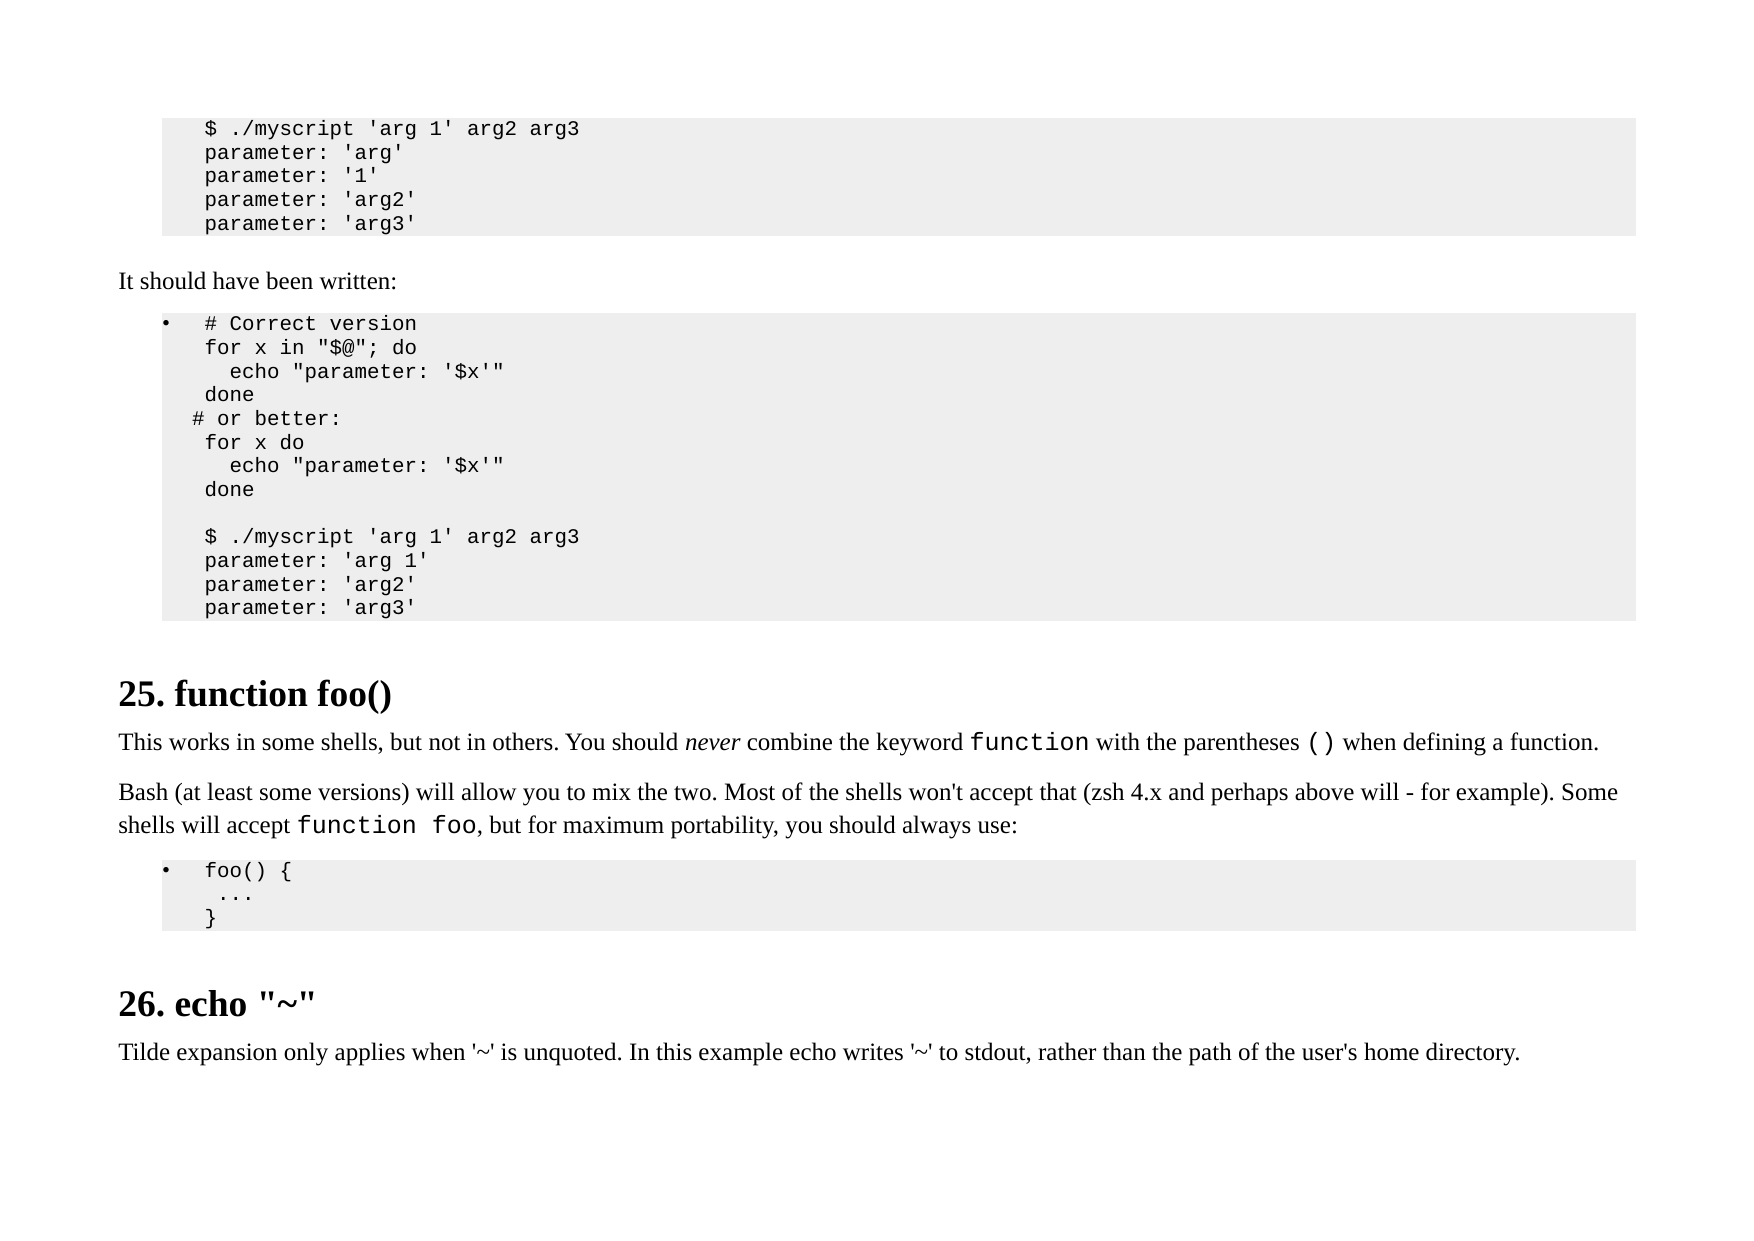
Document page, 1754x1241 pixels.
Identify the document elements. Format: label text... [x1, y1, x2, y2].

text Tilde expansion only applies when '~' is unquoted. In this example echo writes '~' to stdout, rather than the path of the user's home directory. [118, 1037, 1636, 1065]
text This works in some shells, but not in others. You should never combine the keyword function with the parentheses () when defining a function. [118, 727, 1636, 758]
list # Correct version [162, 313, 1636, 337]
list parameter: '1' [162, 165, 1636, 189]
list done [162, 384, 1636, 408]
list done [162, 479, 1636, 503]
subtitle 25. function foo() [118, 671, 1636, 714]
list parameter: 'arg3' [162, 213, 1636, 236]
list parameter: 'arg2' [162, 189, 1636, 213]
list $ ./myscript 'arg 1' arg2 arg3 [162, 118, 1636, 142]
list echo "parameter: '$x'" [162, 455, 1636, 479]
text It should have been written: [118, 266, 1636, 294]
list echo "parameter: '$x'" [162, 361, 1636, 384]
list parameter: 'arg 1' [162, 550, 1636, 573]
text Bash (at least some versions) will allow you to mix the two. Most of the shells won't accept that (zsh 4.x and perhaps above will - for example). Some shells will accept function foo, but for maximum portability, you should always use: [118, 777, 1636, 841]
list for x do [162, 432, 1636, 455]
subtitle 26. echo "~" [118, 981, 1636, 1024]
list } [162, 907, 1636, 931]
list $ ./myscript 'arg 1' arg2 arg3 [162, 526, 1636, 550]
list ... [162, 883, 1636, 907]
list for x in "$@"; do [162, 337, 1636, 361]
list parameter: 'arg3' [162, 597, 1636, 621]
list foo() { [162, 860, 1636, 883]
list parameter: 'arg2' [162, 573, 1636, 597]
list parameter: 'arg' [162, 142, 1636, 165]
list # or better: [162, 408, 1636, 432]
